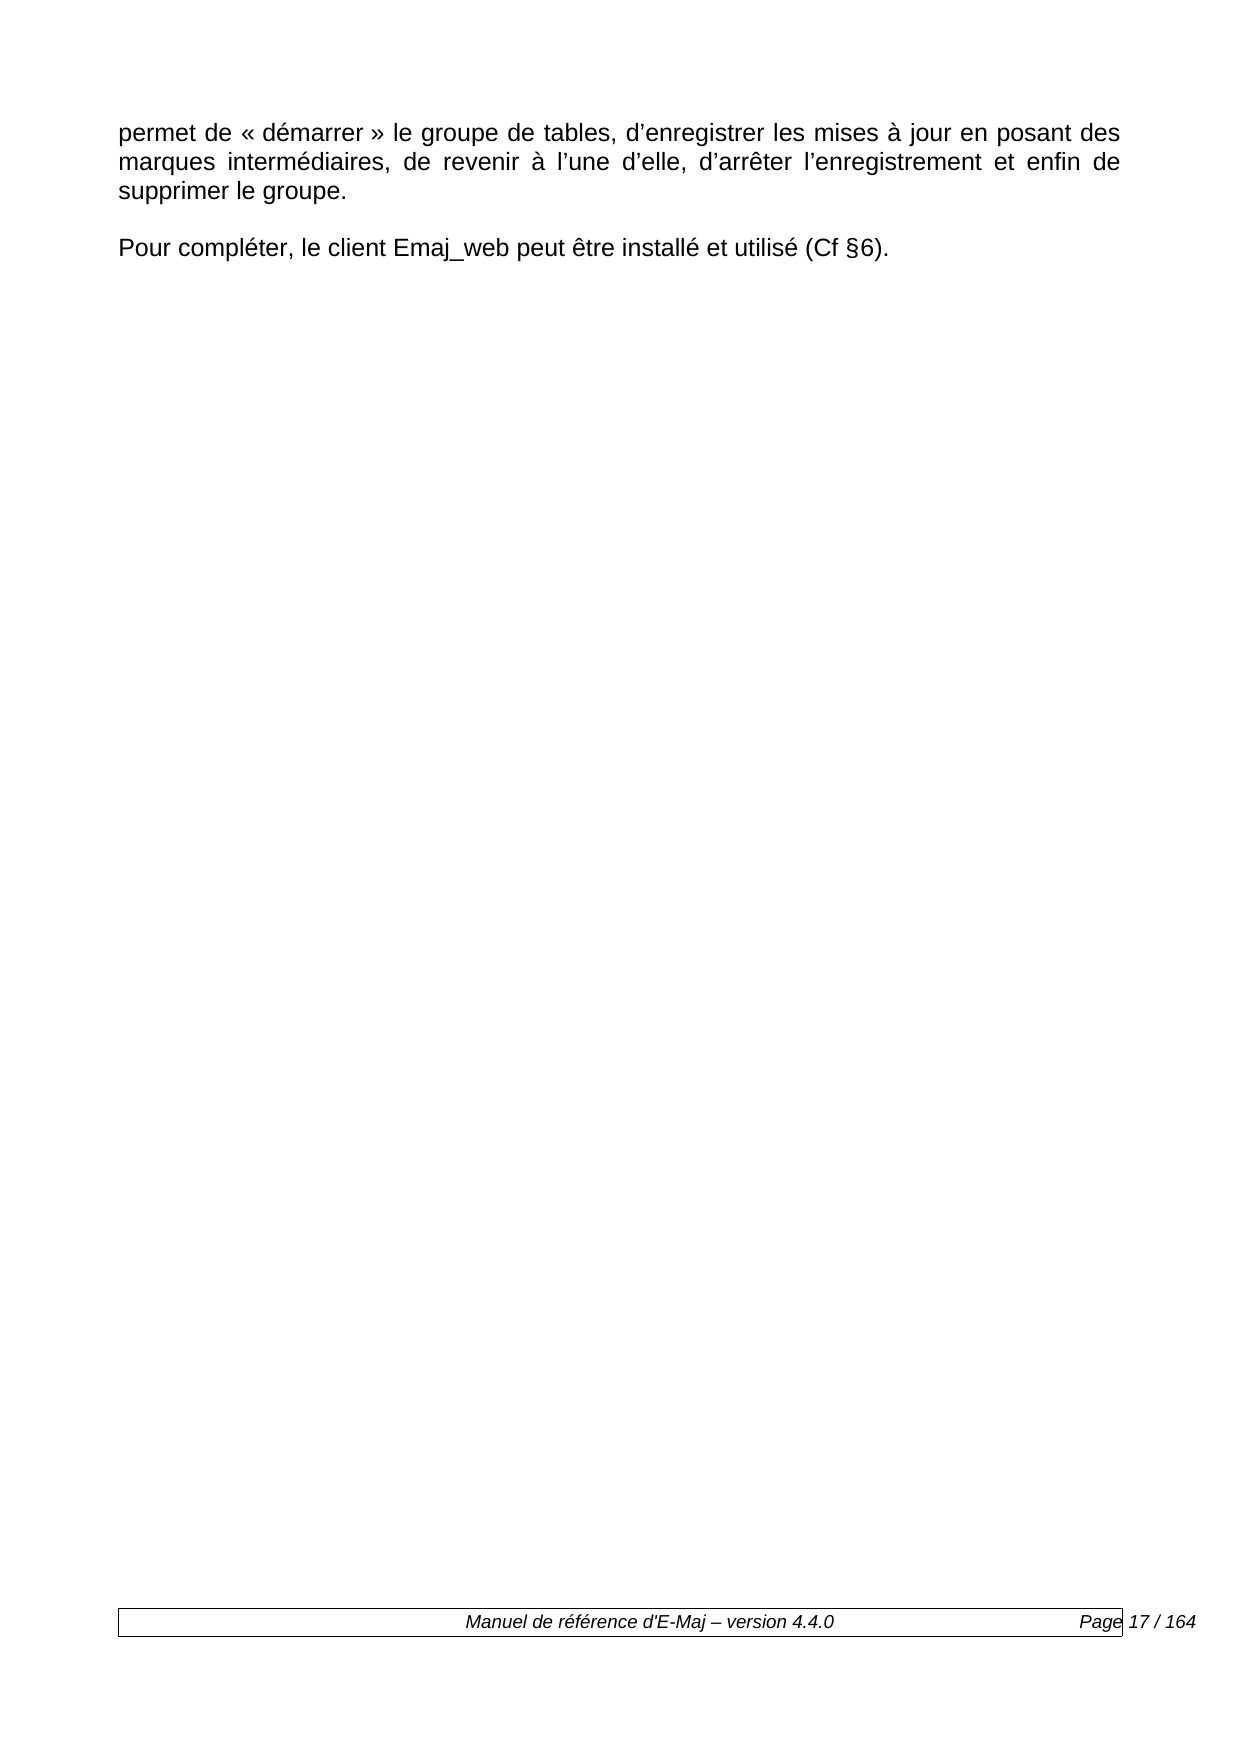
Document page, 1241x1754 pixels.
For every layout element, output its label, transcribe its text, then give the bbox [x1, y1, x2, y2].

text Pour compléter, le client Emaj_web peut être installé et utilisé (Cf §6). [118, 233, 1122, 262]
text permet de « démarrer » le groupe de tables, d’enregistrer les mises à jour en posant des marques intermédiaires, de revenir à l’une d’elle, d’arrêter l’enregistrement et enfin de supprimer le groupe. [118, 118, 1122, 204]
